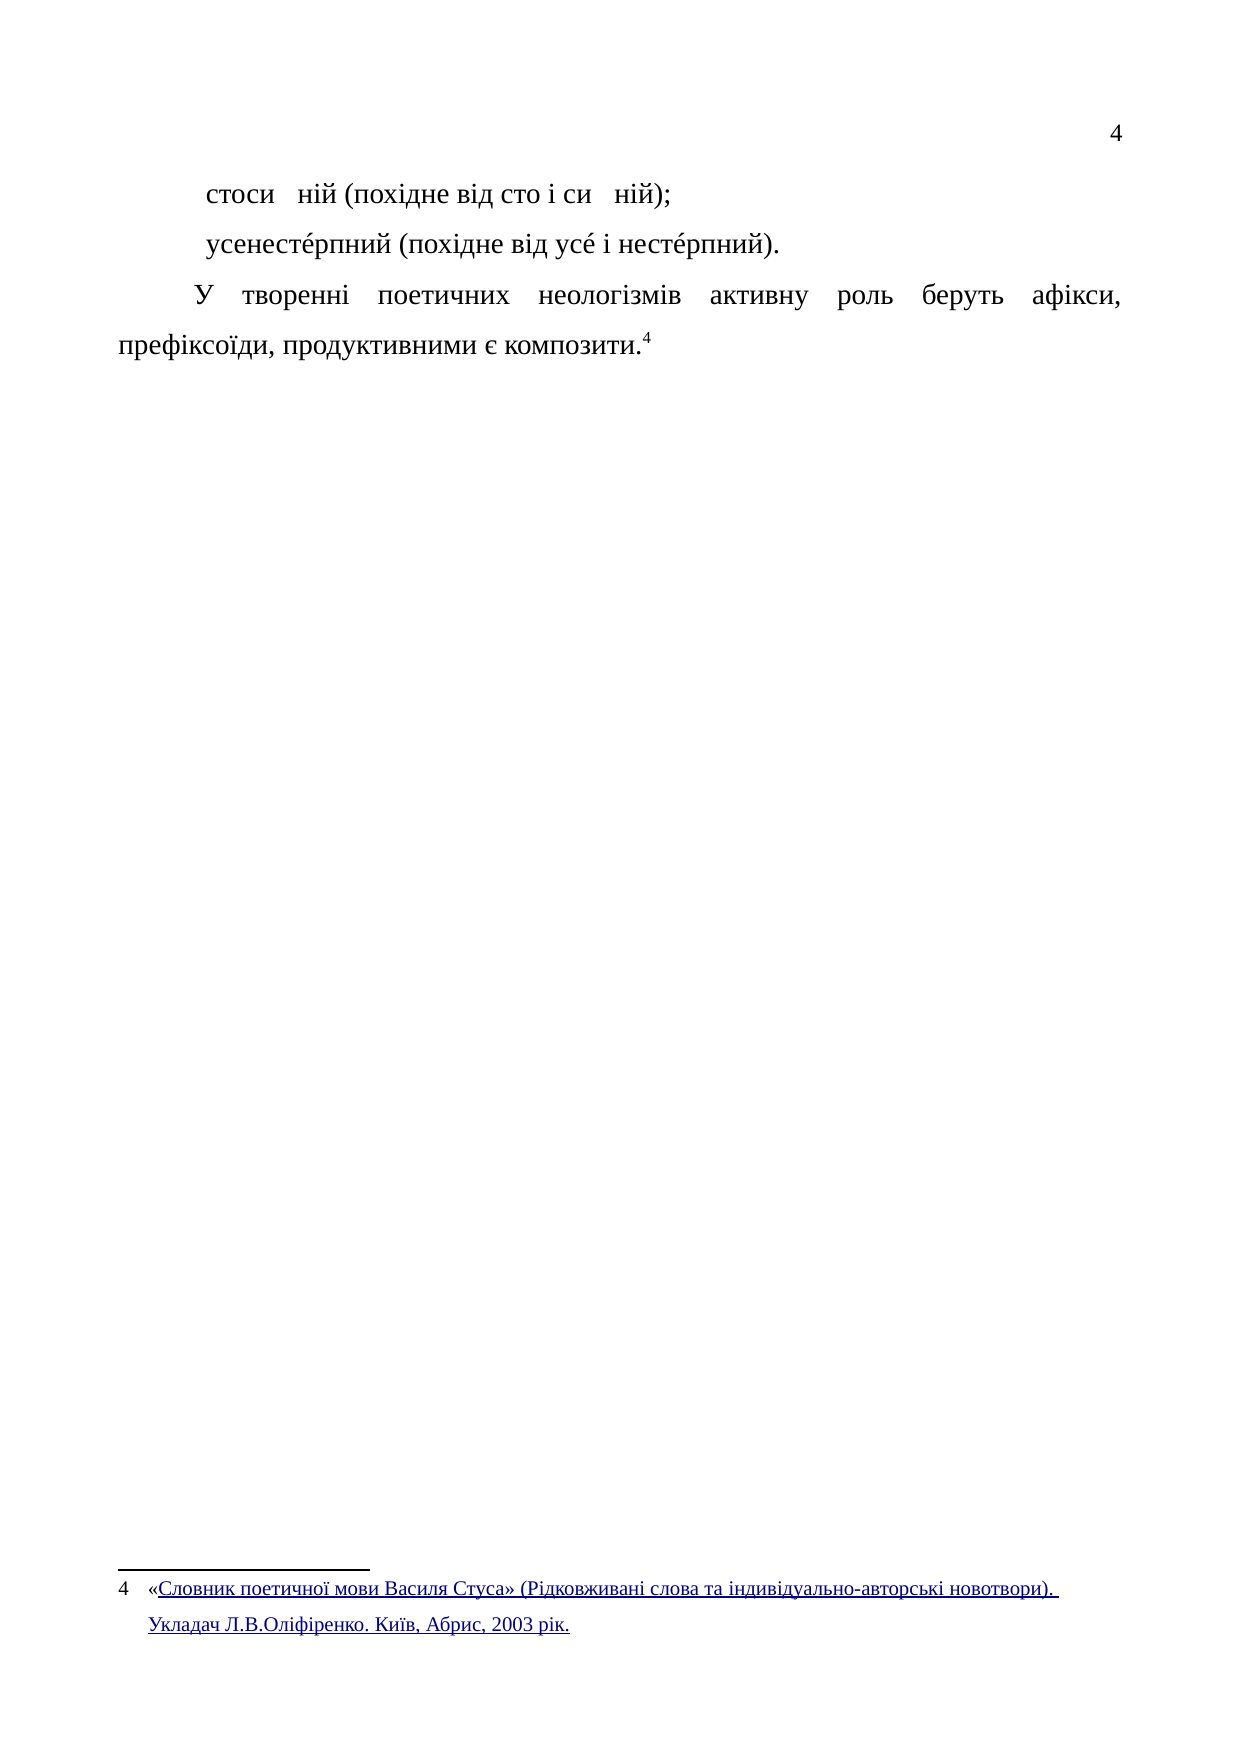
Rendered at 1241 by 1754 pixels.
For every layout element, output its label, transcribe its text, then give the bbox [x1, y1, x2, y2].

text стосиній (похідне від сто і синій); [118, 176, 1122, 210]
text усенестéрпний (похідне від усé і нестéрпний). [118, 227, 1122, 260]
text «Словник поетичної мови Василя Стуса» (Рідковживані слова та індивідуально-авторські новотвори). Укладач Л.В.Оліфіренко. Київ, Абрис, 2003 рік. [118, 1576, 1122, 1636]
text У творенні поетичних неологізмів активну роль беруть афікси, префіксоїди, продуктивними є композити. [118, 277, 1122, 361]
